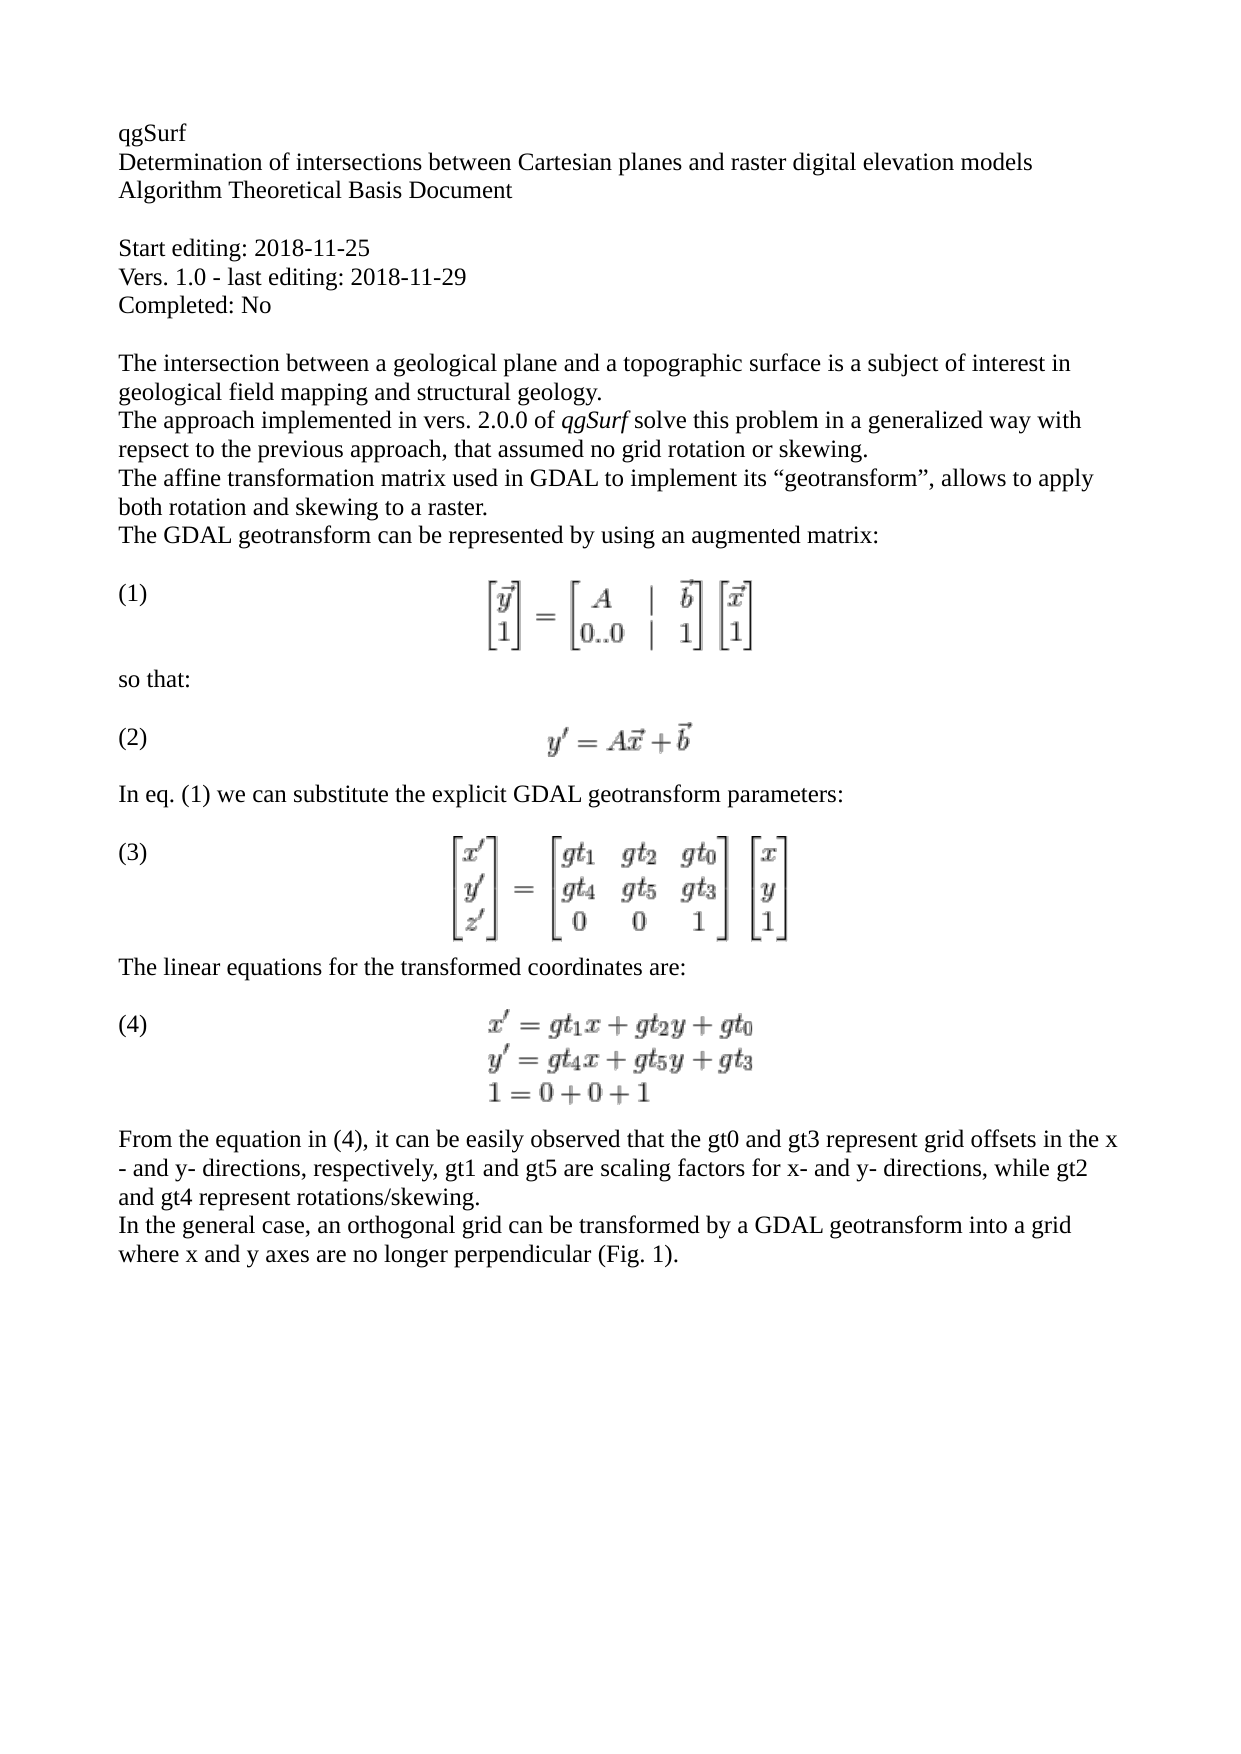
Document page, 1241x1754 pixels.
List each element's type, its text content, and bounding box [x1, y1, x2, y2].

picture [488, 1009, 753, 1105]
text (2) [118, 722, 547, 751]
text [753, 1009, 1122, 1038]
text qgSurf [118, 118, 1122, 147]
text (3) [118, 837, 452, 866]
text From the equation in (4), it can be easily observed that the gt0 and gt3 represent grid offsets in the x - and y- directions, respectively, gt1 and gt5 are scaling factors for x- and y- directions, while gt2 and gt4 represent rotations/skewing. [118, 1124, 1122, 1211]
picture [547, 721, 693, 757]
text In the general case, an orthogonal grid can be transformed by a GDAL geotransform into a grid where x and y axes are no longer perpendicular (Fig. 1). [118, 1211, 1122, 1268]
picture [488, 578, 753, 652]
text [753, 578, 1122, 607]
text The intersection between a geological plane and a topographic surface is a subject of interest in geological field mapping and structural geology. [118, 348, 1122, 406]
text The affine transformation matrix used in GDAL to implement its “geotransform”, allows to apply both rotation and skewing to a raster. [118, 463, 1122, 521]
text The GDAL geotransform can be represented by using an augmented matrix: [118, 521, 1122, 549]
text [788, 837, 1122, 866]
text The approach implemented in vers. 2.0.0 of qgSurf solve this problem in a generalized way with repsect to the previous approach, that assumed no grid rotation or skewing. [118, 406, 1122, 463]
text Algorithm Theoretical Basis Document [118, 176, 1122, 204]
text so that: [118, 664, 1122, 693]
picture [452, 836, 788, 942]
text (1) [118, 578, 488, 607]
text Completed: No [118, 291, 1122, 319]
text Vers. 1.0 - last editing: 2018-11-29 [118, 262, 1122, 291]
text (4) [118, 1009, 488, 1038]
text [693, 722, 1122, 751]
text The linear equations for the transformed coordinates are: [118, 952, 1122, 981]
text Determination of intersections between Cartesian planes and raster digital elevation models [118, 147, 1122, 176]
text In eq. (1) we can substitute the explicit GDAL geotransform parameters: [118, 779, 1122, 808]
text Start editing: 2018-11-25 [118, 233, 1122, 262]
